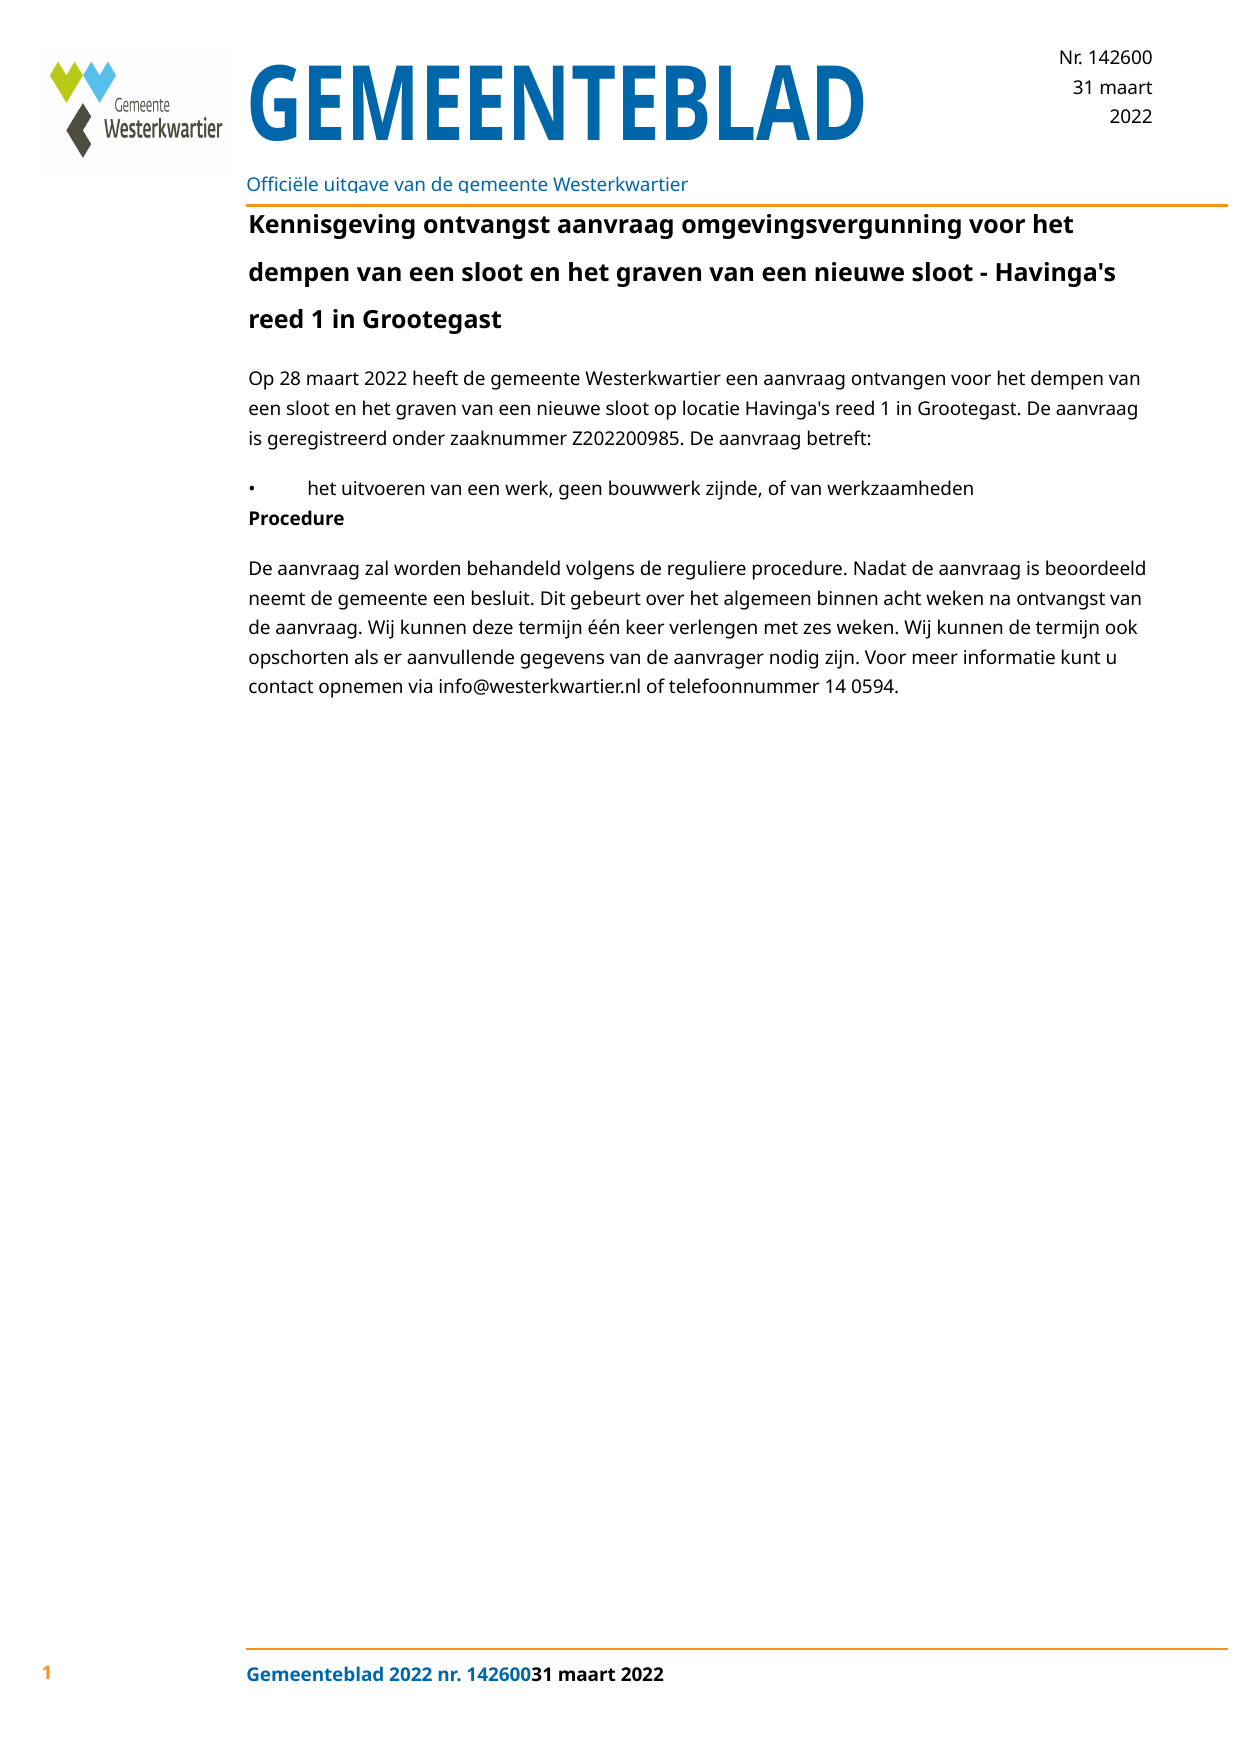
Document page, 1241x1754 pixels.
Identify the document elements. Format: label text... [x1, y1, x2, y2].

text Procedure [248, 505, 1152, 530]
picture [41, 47, 231, 172]
text Op 28 maart 2022 heeft de gemeente Westerkwartier een aanvraag ontvangen voor het dempen van een sloot en het graven van een nieuwe sloot op locatie Havinga's reed 1 in Grootegast. De aanvraag is geregistreerd onder zaaknummer Z202200985. De aanvraag betreft: [248, 366, 1152, 450]
text De aanvraag zal worden behandeld volgens de reguliere procedure. Nadat de aanvraag is beoordeeld neemt de gemeente een besluit. Dit gebeurt over het algemeen binnen acht weken na ontvangst van de aanvraag. Wij kunnen deze termijn één keer verlengen met zes weken. Wij kunnen de termijn ook opschorten als er aanvullende gegevens van de aanvrager nodig zijn. Voor meer informatie kunt u contact opnemen via info@westerkwartier.nl of telefoonnummer 14 0594. [248, 555, 1152, 699]
list het uitvoeren van een werk, geen bouwwerk zijnde, of van werkzaamheden [248, 475, 1152, 501]
text Kennisgeving ontvangst aanvraag omgevingsvergunning voor het dempen van een sloot en het graven van een nieuwe sloot - Havinga's reed 1 in Grootegast [248, 207, 1152, 336]
